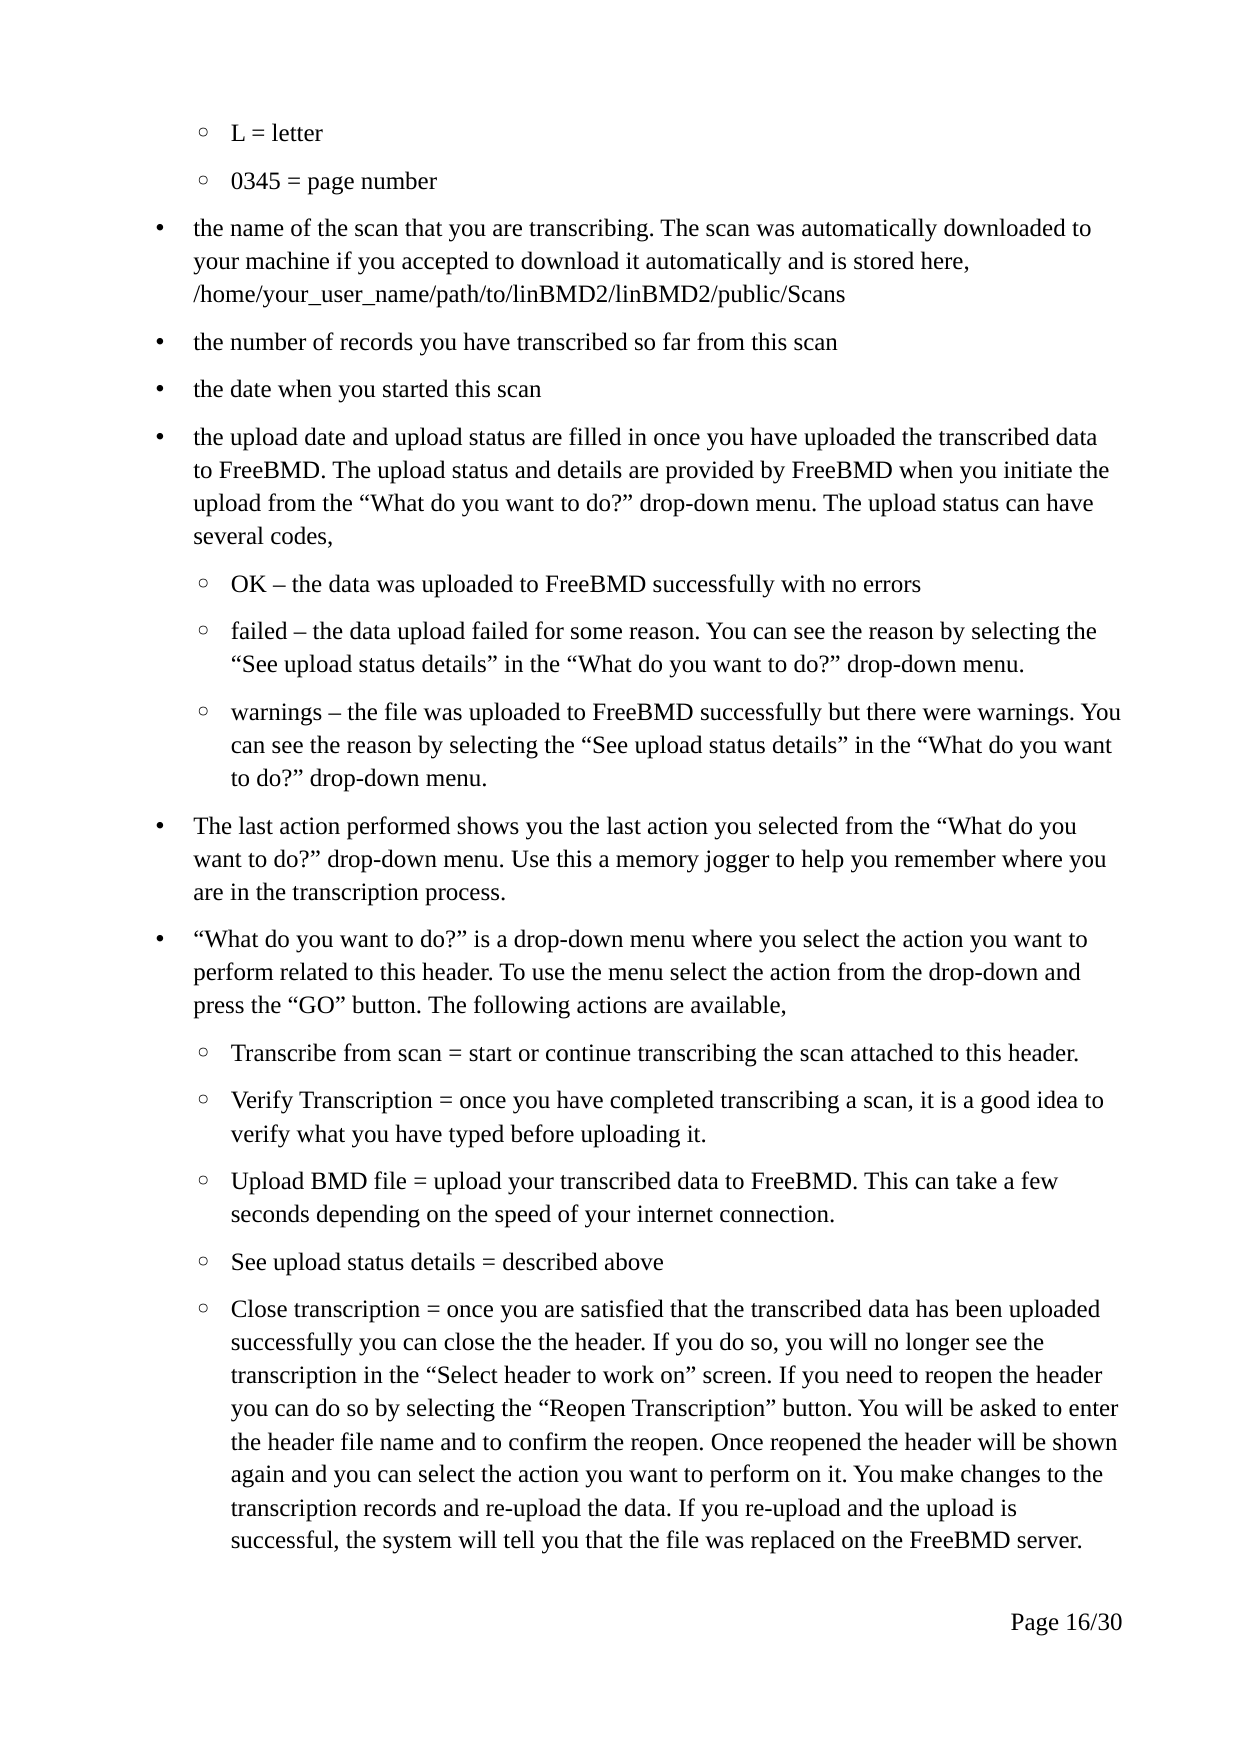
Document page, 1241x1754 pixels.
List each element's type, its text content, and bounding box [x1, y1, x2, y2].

list Upload BMD file = upload your transcribed data to FreeBMD. This can take a few seconds depending on the speed of your internet connection. [193, 1166, 1122, 1228]
list the number of records you have transcribed so far from this scan [156, 327, 1122, 356]
list The last action performed shows you the last action you selected from the “What do you want to do?” drop-down menu. Use this a memory jogger to help you remember where you are in the transcription process. [156, 811, 1122, 906]
list the name of the scan that you are transcribing. The scan was automatically downloaded to your machine if you accepted to download it automatically and is stored here, /home/your_user_name/path/to/linBMD2/linBMD2/public/Scans [156, 213, 1122, 308]
list OK – the data was uploaded to FreeBMD successfully with no errors [193, 569, 1122, 598]
list See upload status details = described above [193, 1247, 1122, 1276]
list the date when you started this scan [156, 374, 1122, 403]
list “What do you want to do?” is a drop-down menu where you select the action you want to perform related to this header. To use the menu select the action from the drop-down and press the “GO” button. The following actions are available, [156, 924, 1122, 1019]
list failed – the data upload failed for some reason. You can see the reason by selecting the “See upload status details” in the “What do you want to do?” drop-down menu. [193, 616, 1122, 678]
list warnings – the file was uploaded to FreeBMD successfully but there were warnings. You can see the reason by selecting the “See upload status details” in the “What do you want to do?” drop-down menu. [193, 697, 1122, 792]
list Verify Transcription = once you have completed transcribing a scan, it is a good idea to verify what you have typed before uploading it. [193, 1086, 1122, 1147]
list Close transcription = once you are satisfied that the transcribed data has been uploaded successfully you can close the the header. If you do so, you will no longer see the transcription in the “Select header to work on” screen. If you need to reopen the header you can do so by selecting the “Reopen Transcription” button. You will be asked to enter the header file name and to confirm the reopen. Once reopened the header will be shown again and you can select the action you want to perform on it. You make changes to the transcription records and re-upload the data. If you re-upload and the upload is successful, the system will tell you that the file was replaced on the FreeBMD server. [193, 1294, 1122, 1554]
list 0345 = page number [193, 166, 1122, 194]
list Transcribe from scan = start or continue transcribing the scan attached to this header. [193, 1038, 1122, 1067]
list the upload date and upload status are filled in once you have uploaded the transcribed data to FreeBMD. The upload status and details are provided by FreeBMD when you initiate the upload from the “What do you want to do?” drop-down menu. The upload status can have several codes, [156, 422, 1122, 550]
list L = letter [193, 118, 1122, 147]
